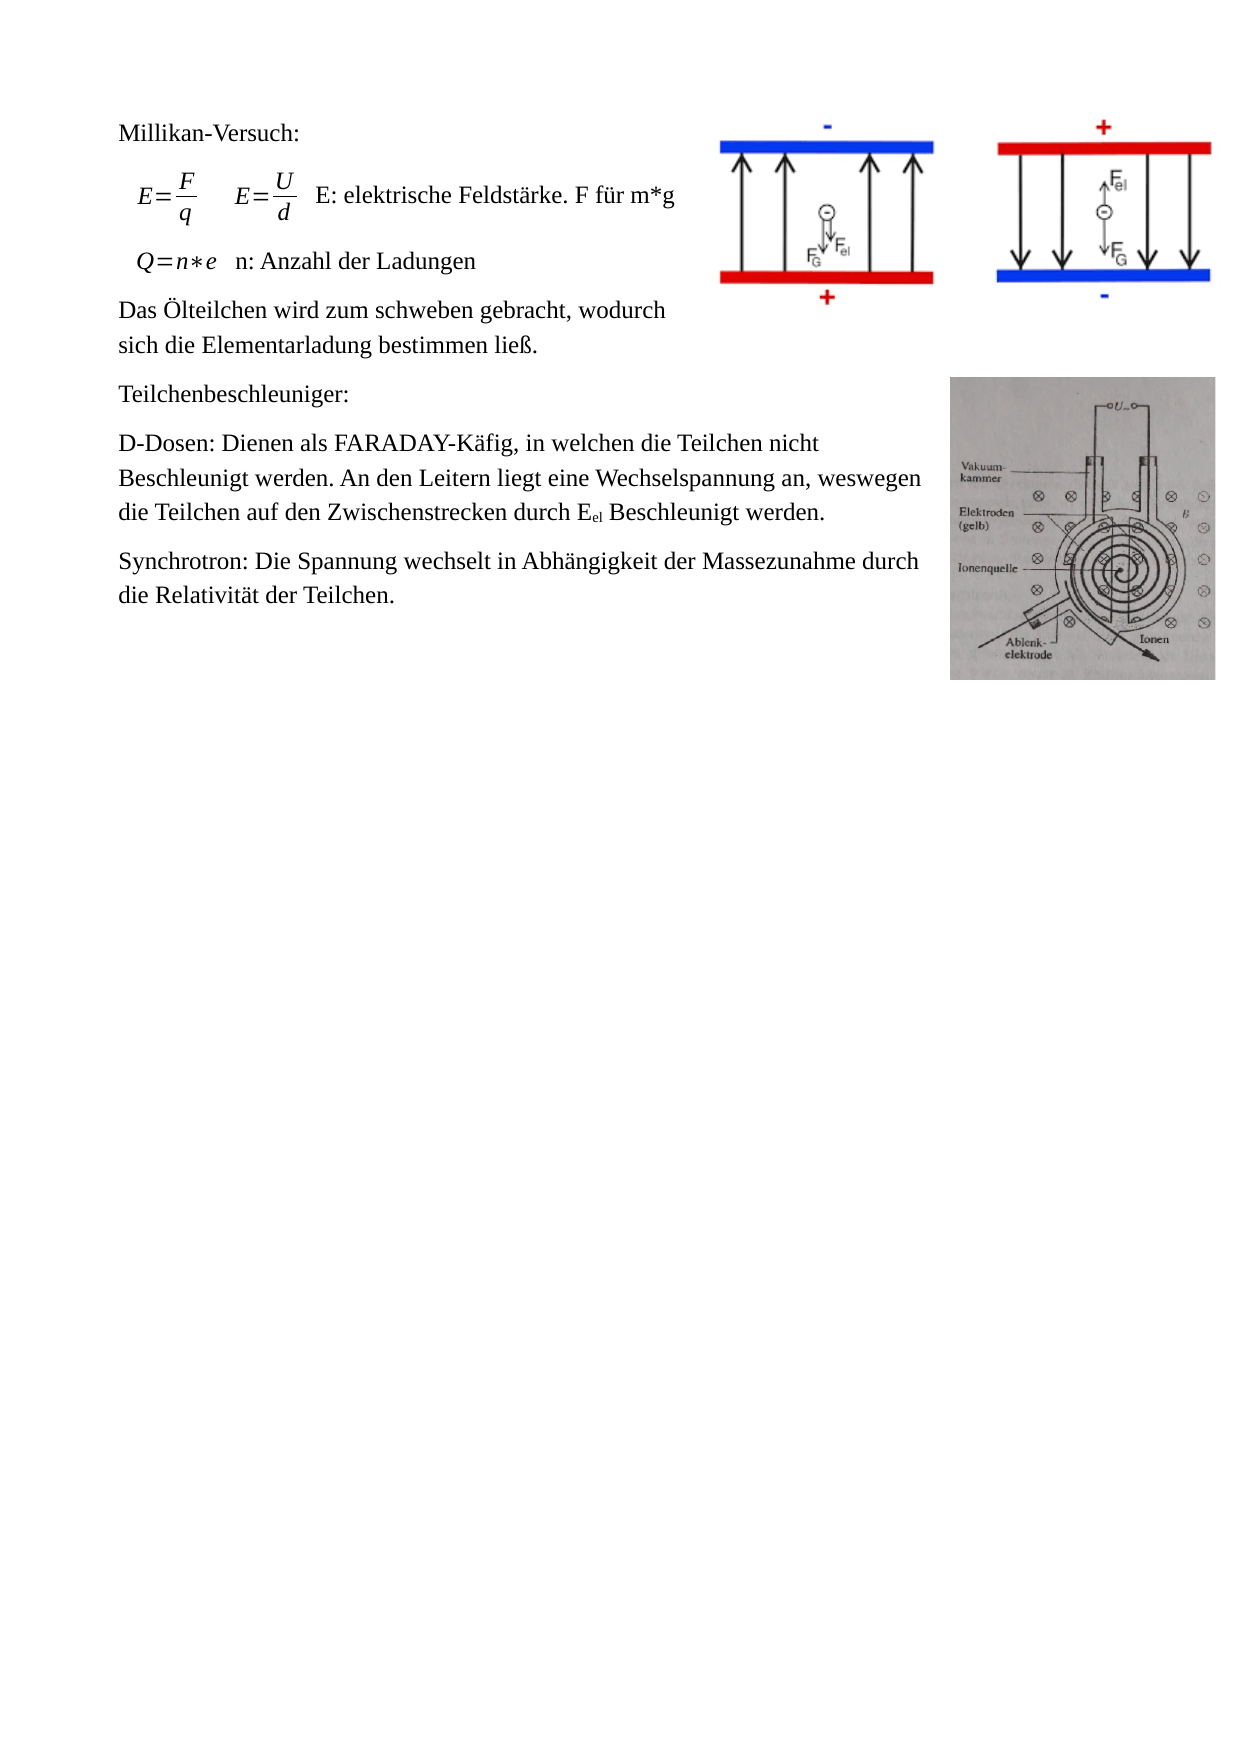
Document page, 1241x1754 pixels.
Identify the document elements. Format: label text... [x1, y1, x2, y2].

text n: Anzahl der Ladungen [118, 246, 701, 275]
text D-Dosen: Dienen als FARADAY-Käfig, in welchen die Teilchen nicht Beschleunigt werden. An den Leitern liegt eine Wechselspannung an, weswegen die Teilchen auf den Zwischenstrecken durch Eel Beschleunigt werden. [118, 428, 950, 526]
text Das Ölteilchen wird zum schweben gebracht, wodurch sich die Elementarladung bestimmen ließ. [118, 296, 1122, 359]
text Teilchenbeschleuniger: [118, 379, 950, 408]
text Millikan-Versuch: [118, 118, 701, 147]
text Synchrotron: Die Spannung wechselt in Abhängigkeit der Massezunahme durch die Relativität der Teilchen. [118, 546, 950, 609]
picture [950, 377, 1216, 680]
picture [701, 108, 1231, 320]
text E: elektrische Feldstärke. F für m*g [118, 167, 701, 226]
